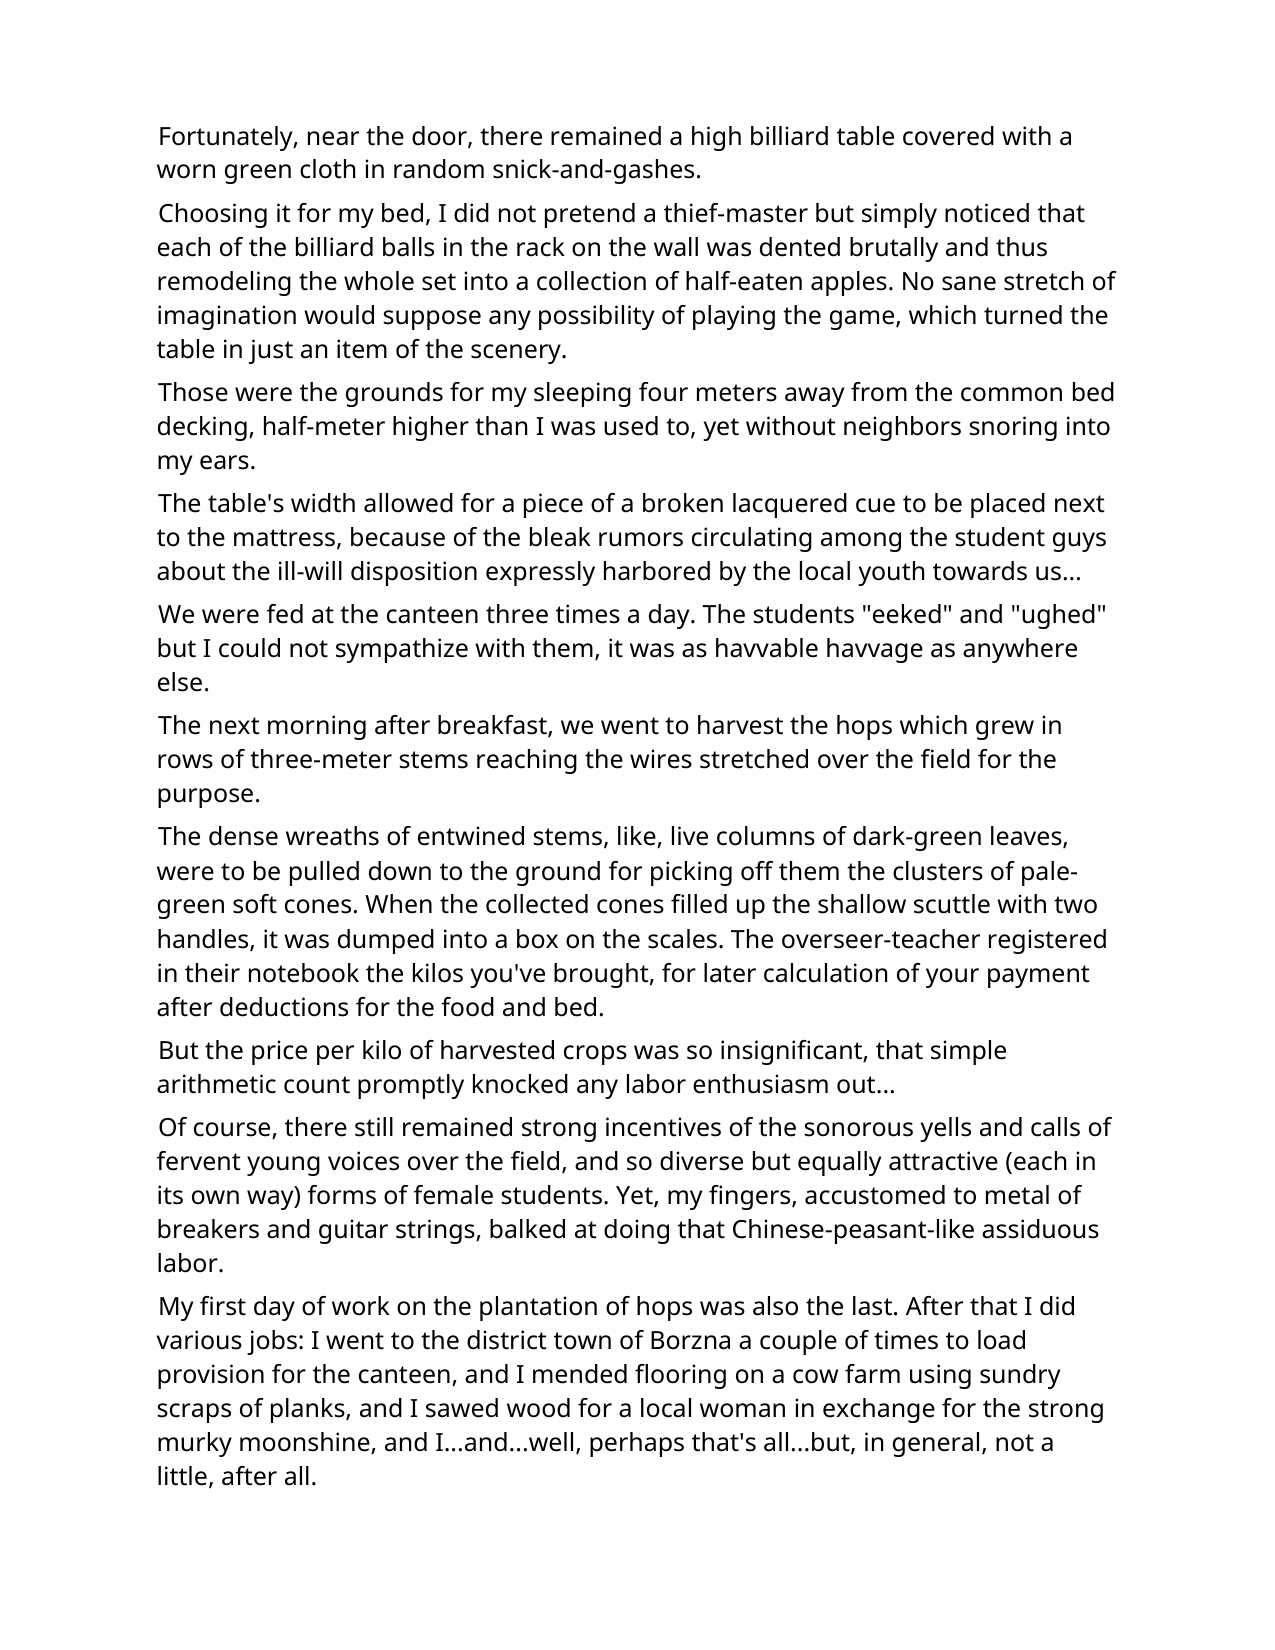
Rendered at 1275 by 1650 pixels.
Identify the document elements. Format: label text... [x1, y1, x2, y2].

text The table's width allowed for a piece of a broken lacquered cue to be placed next to the mattress, because of the bleak rumors circulating among the student guys about the ill-will disposition expressly harbored by the local youth towards us… [156, 486, 1118, 588]
text Choosing it for my bed, I did not pretend a thief-master but simply noticed that each of the billiard balls in the rack on the wall was dented brutally and thus remodeling the whole set into a collection of half-eaten apples. No sane stretch of imagination would suppose any possibility of playing the game, which turned the table in just an item of the scenery. [156, 195, 1118, 366]
text Fortunately, near the door, there remained a high billiard table covered with a worn green cloth in random snick-and-gashes. [156, 118, 1118, 186]
text Of course, there still remained strong incentives of the sonorous yells and calls of fervent young voices over the field, and so diverse but equally attractive (each in its own way) forms of female students. Yet, my fingers, accustomed to metal of breakers and guitar strings, balked at doing that Chinese-peasant-like assiduous labor. [156, 1109, 1118, 1280]
text The next morning after breakfast, we went to harvest the hops which grew in rows of three-meter stems reaching the wires stretched over the field for the purpose. [156, 708, 1118, 810]
text But the price per kilo of harvested crops was so insignificant, that simple arithmetic count promptly knocked any labor enthusiasm out... [156, 1032, 1118, 1101]
text The dense wreaths of entwined stems, like, live columns of dark-green leaves, were to be pulled down to the ground for picking off them the clusters of pale-green soft cones. When the collected cones filled up the shallow scuttle with two handles, it was dumped into a box on the scales. The overseer-teacher registered in their notebook the kilos you've brought, for later calculation of your payment after deductions for the food and bed. [156, 819, 1118, 1023]
text We were fed at the canteen three times a day. The students "eeked" and "ughed" but I could not sympathize with them, it was as havvable havvage as anywhere else. [156, 597, 1118, 699]
text Those were the grounds for my sleeping four meters away from the common bed decking, half-meter higher than I was used to, yet without neighbors snoring into my ears. [156, 374, 1118, 477]
text My first day of work on the plantation of hops was also the last. After that I did various jobs: I went to the district town of Borzna a couple of times to load provision for the canteen, and I mended flooring on a cow farm using sundry scraps of planks, and I sawed wood for a local woman in exchange for the strong murky moonshine, and I...and...well, perhaps that's all...but, in general, not a little, after all. [156, 1289, 1118, 1493]
